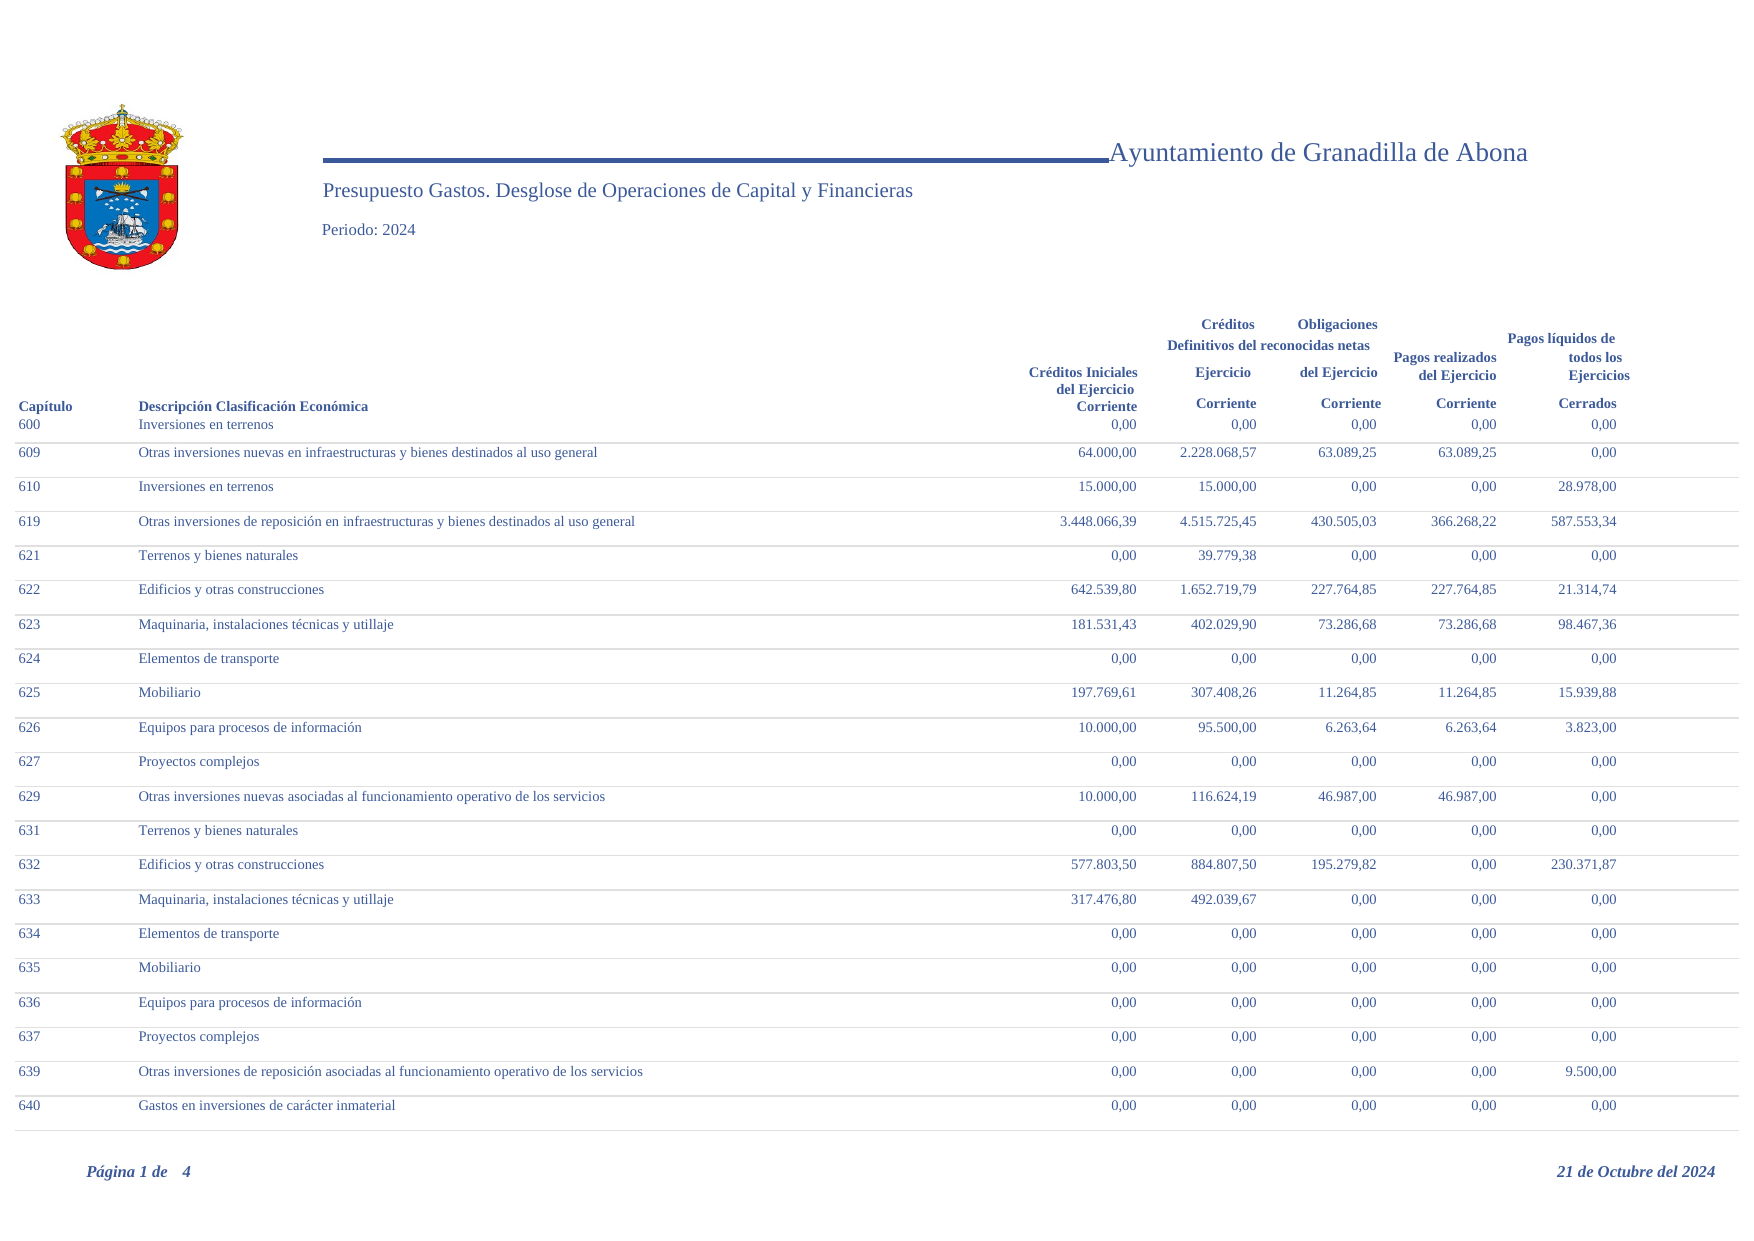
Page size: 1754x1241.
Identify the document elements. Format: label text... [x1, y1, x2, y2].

table_cell 116.624,19 [1180, 787, 1311, 820]
table_cell 63.089,25 [1311, 444, 1431, 476]
table_cell 0,00 [1060, 1097, 1180, 1129]
table_cell 98.467,36 [1551, 616, 1739, 648]
table_cell 0,00 [1060, 994, 1180, 1026]
table_cell 0,00 [1180, 650, 1311, 683]
table_cell 195.279,82 [1311, 856, 1431, 889]
table_cell 0,00 [1311, 822, 1431, 854]
table_cell 15.000,00 [1060, 478, 1180, 511]
table_cell 0,00 [1431, 1097, 1551, 1129]
table_cell 609 [15, 444, 138, 476]
table_cell 0,00 [1311, 753, 1431, 786]
table_cell 95.500,00 [1180, 719, 1311, 751]
table_cell Proyectos complejos [138, 1028, 1060, 1061]
table_cell 626 [15, 719, 138, 751]
table_cell 0,00 [1180, 753, 1311, 786]
table_cell 0,00 [1060, 1062, 1180, 1095]
table_cell 637 [15, 1028, 138, 1061]
table_cell 0,00 [1551, 650, 1739, 683]
table_cell 11.264,85 [1311, 684, 1431, 717]
table_cell Maquinaria, instalaciones técnicas y utillaje [138, 891, 1060, 923]
table_cell Edificios y otras construcciones [138, 856, 1060, 889]
table_cell 0,00 [1060, 925, 1180, 958]
table_cell 0,00 [1311, 1062, 1431, 1095]
table_cell 0,00 [1180, 959, 1311, 992]
table_cell 0,00 [1311, 416, 1431, 442]
table_cell 402.029,90 [1180, 616, 1311, 648]
table_cell 884.807,50 [1180, 856, 1311, 889]
table_cell 46.987,00 [1431, 787, 1551, 820]
table_header Descripción Clasificación Económica [138, 303, 1027, 416]
table_cell 15.939,88 [1551, 684, 1739, 717]
table_cell Elementos de transporte [138, 925, 1060, 958]
table_cell 39.779,38 [1180, 547, 1311, 579]
table_cell 0,00 [1431, 994, 1551, 1026]
table_cell Mobiliario [138, 959, 1060, 992]
table_cell 636 [15, 994, 138, 1026]
table_cell 430.505,03 [1311, 512, 1431, 545]
table_cell 640 [15, 1097, 138, 1129]
table_cell 622 [15, 581, 138, 614]
table_cell 0,00 [1060, 753, 1180, 786]
table_cell 639 [15, 1062, 138, 1095]
table_cell 317.476,80 [1060, 891, 1180, 923]
table_cell 0,00 [1180, 925, 1311, 958]
table_cell 633 [15, 891, 138, 923]
table_cell 629 [15, 787, 138, 820]
table_cell 0,00 [1311, 925, 1431, 958]
table_cell 0,00 [1431, 478, 1551, 511]
table_cell 10.000,00 [1060, 719, 1180, 751]
table_cell 624 [15, 650, 138, 683]
table_cell 73.286,68 [1431, 616, 1551, 648]
table_cell 0,00 [1060, 416, 1180, 442]
table_header Capítulo [15, 303, 138, 416]
table_cell 0,00 [1431, 547, 1551, 579]
table_cell 0,00 [1551, 822, 1739, 854]
table_cell 6.263,64 [1311, 719, 1431, 751]
table_cell 227.764,85 [1311, 581, 1431, 614]
table_cell 3.823,00 [1551, 719, 1739, 751]
table_cell 0,00 [1060, 959, 1180, 992]
table_header Pagos líquidos de Pagos realizados todos los del Ejercicio Ejercicios Corriente Cerrados [1393, 303, 1739, 416]
table_cell 0,00 [1551, 547, 1739, 579]
table_cell 366.268,22 [1431, 512, 1551, 545]
table_cell 28.978,00 [1551, 478, 1739, 511]
table_cell 0,00 [1060, 822, 1180, 854]
table_cell 21.314,74 [1551, 581, 1739, 614]
table_header Créditos Iniciales del Ejercicio Corriente [1028, 303, 1167, 416]
table_cell 73.286,68 [1311, 616, 1431, 648]
table_cell 0,00 [1551, 787, 1739, 820]
table_cell 0,00 [1180, 994, 1311, 1026]
table_cell 577.803,50 [1060, 856, 1180, 889]
table_cell 0,00 [1431, 650, 1551, 683]
table_cell 0,00 [1311, 478, 1431, 511]
table_cell 0,00 [1311, 1028, 1431, 1061]
table_cell 0,00 [1551, 994, 1739, 1026]
table_cell 0,00 [1551, 1028, 1739, 1061]
subtitle Ayuntamiento de Granadilla de Abona [232, 136, 1616, 167]
table_cell 623 [15, 616, 138, 648]
table_cell Maquinaria, instalaciones técnicas y utillaje [138, 616, 1060, 648]
table_cell 631 [15, 822, 138, 854]
table_cell 3.448.066,39 [1060, 512, 1180, 545]
table_cell 197.769,61 [1060, 684, 1180, 717]
table_cell 230.371,87 [1551, 856, 1739, 889]
table_cell Otras inversiones de reposición asociadas al funcionamiento operativo de los servicios [138, 1062, 1060, 1095]
table_cell 1.652.719,79 [1180, 581, 1311, 614]
table_cell 0,00 [1551, 891, 1739, 923]
table_cell 0,00 [1551, 1097, 1739, 1129]
table_cell 0,00 [1180, 1028, 1311, 1061]
table_cell 0,00 [1551, 753, 1739, 786]
table_cell Inversiones en terrenos [138, 416, 1060, 442]
table_cell 635 [15, 959, 138, 992]
table_cell Terrenos y bienes naturales [138, 822, 1060, 854]
table_cell 0,00 [1431, 1028, 1551, 1061]
table_cell 0,00 [1311, 994, 1431, 1026]
table_cell Elementos de transporte [138, 650, 1060, 683]
table_cell 0,00 [1311, 547, 1431, 579]
table_cell 627 [15, 753, 138, 786]
table_cell 0,00 [1180, 416, 1311, 442]
table_cell 625 [15, 684, 138, 717]
table_cell 9.500,00 [1551, 1062, 1739, 1095]
table_cell Otras inversiones nuevas asociadas al funcionamiento operativo de los servicios [138, 787, 1060, 820]
table_cell 0,00 [1431, 416, 1551, 442]
table_cell 0,00 [1431, 1062, 1551, 1095]
table_cell 64.000,00 [1060, 444, 1180, 476]
table_cell 15.000,00 [1180, 478, 1311, 511]
table_header Créditos Obligaciones Definitivos del reconocidas netas Ejercicio del Ejercicio Corriente Corriente [1167, 303, 1393, 416]
table_cell Inversiones en terrenos [138, 478, 1060, 511]
table_cell 2.228.068,57 [1180, 444, 1311, 476]
table_cell 46.987,00 [1311, 787, 1431, 820]
table_cell Gastos en inversiones de carácter inmaterial [138, 1097, 1060, 1129]
table_cell 621 [15, 547, 138, 579]
table_cell 0,00 [1431, 856, 1551, 889]
table_cell 63.089,25 [1431, 444, 1551, 476]
table_cell 0,00 [1060, 547, 1180, 579]
table_cell 0,00 [1311, 1097, 1431, 1129]
table_cell 610 [15, 478, 138, 511]
table_cell 0,00 [1180, 1062, 1311, 1095]
table_cell 0,00 [1311, 959, 1431, 992]
table_cell 600 [15, 416, 138, 442]
table_cell 0,00 [1311, 891, 1431, 923]
table_cell 634 [15, 925, 138, 958]
table_cell 6.263,64 [1431, 719, 1551, 751]
table_cell 0,00 [1431, 822, 1551, 854]
table_cell 227.764,85 [1431, 581, 1551, 614]
table_cell 0,00 [1551, 925, 1739, 958]
table_cell Equipos para procesos de información [138, 719, 1060, 751]
table_cell 11.264,85 [1431, 684, 1551, 717]
table_cell Terrenos y bienes naturales [138, 547, 1060, 579]
table_cell 0,00 [1431, 925, 1551, 958]
table_cell 0,00 [1431, 753, 1551, 786]
text Periodo: 2024 [322, 219, 1616, 239]
table_cell 0,00 [1311, 650, 1431, 683]
subtitle Presupuesto Gastos. Desglose de Operaciones de Capital y Financieras [323, 178, 1131, 202]
table_cell 4.515.725,45 [1180, 512, 1311, 545]
table_cell 307.408,26 [1180, 684, 1311, 717]
table_cell 0,00 [1551, 444, 1739, 476]
table_cell 632 [15, 856, 138, 889]
table_cell 619 [15, 512, 138, 545]
table_cell Proyectos complejos [138, 753, 1060, 786]
table_cell 492.039,67 [1180, 891, 1311, 923]
table_cell 0,00 [1431, 959, 1551, 992]
table_cell 642.539,80 [1060, 581, 1180, 614]
table_cell 0,00 [1180, 822, 1311, 854]
table_cell 0,00 [1551, 959, 1739, 992]
table_cell Otras inversiones nuevas en infraestructuras y bienes destinados al uso general [138, 444, 1060, 476]
table_cell Edificios y otras construcciones [138, 581, 1060, 614]
table_cell 0,00 [1180, 1097, 1311, 1129]
table_cell 10.000,00 [1060, 787, 1180, 820]
table_cell 0,00 [1060, 650, 1180, 683]
table_cell 0,00 [1551, 416, 1739, 442]
table_cell 0,00 [1060, 1028, 1180, 1061]
table_cell Equipos para procesos de información [138, 994, 1060, 1026]
table_cell 0,00 [1431, 891, 1551, 923]
table_cell 587.553,34 [1551, 512, 1739, 545]
table_cell Otras inversiones de reposición en infraestructuras y bienes destinados al uso general [138, 512, 1060, 545]
table_cell 181.531,43 [1060, 616, 1180, 648]
table_cell Mobiliario [138, 684, 1060, 717]
